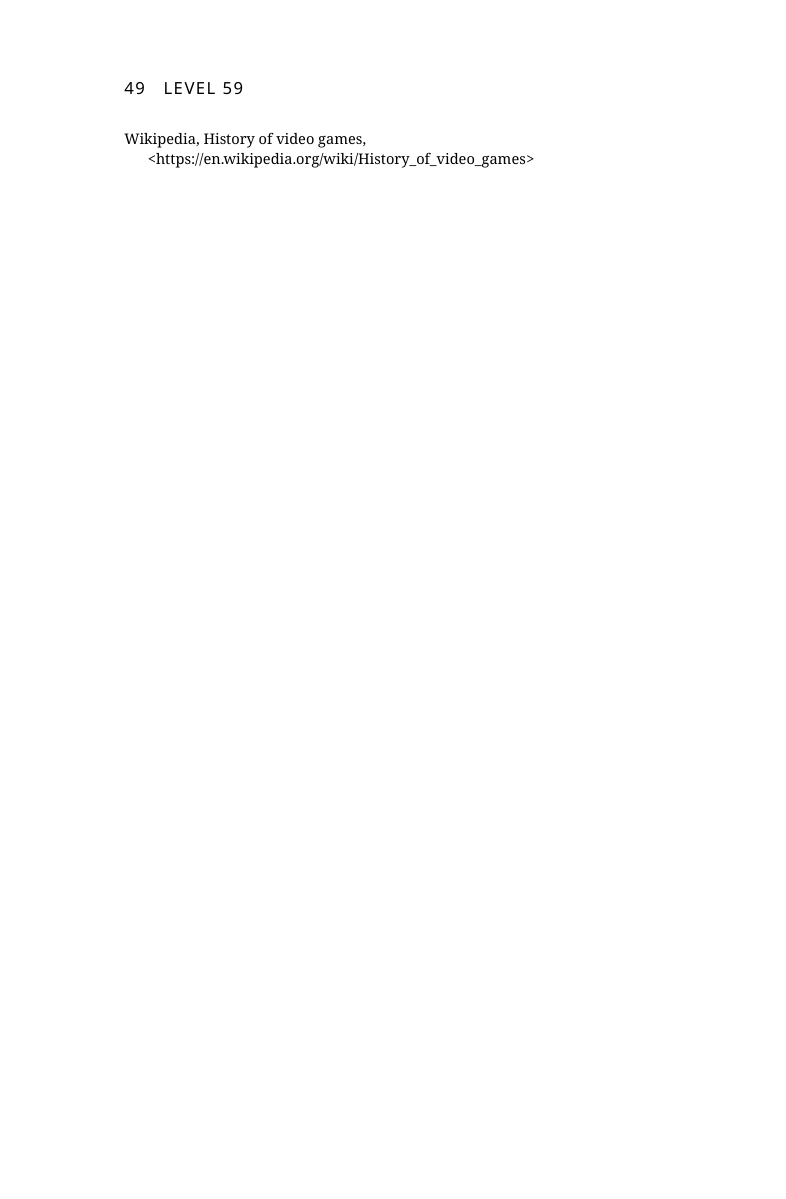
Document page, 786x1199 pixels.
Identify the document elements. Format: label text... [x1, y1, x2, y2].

text Wikipedia, History of video games, <https://en.wikipedia.org/wiki/History_of_video_games> [124, 129, 679, 169]
